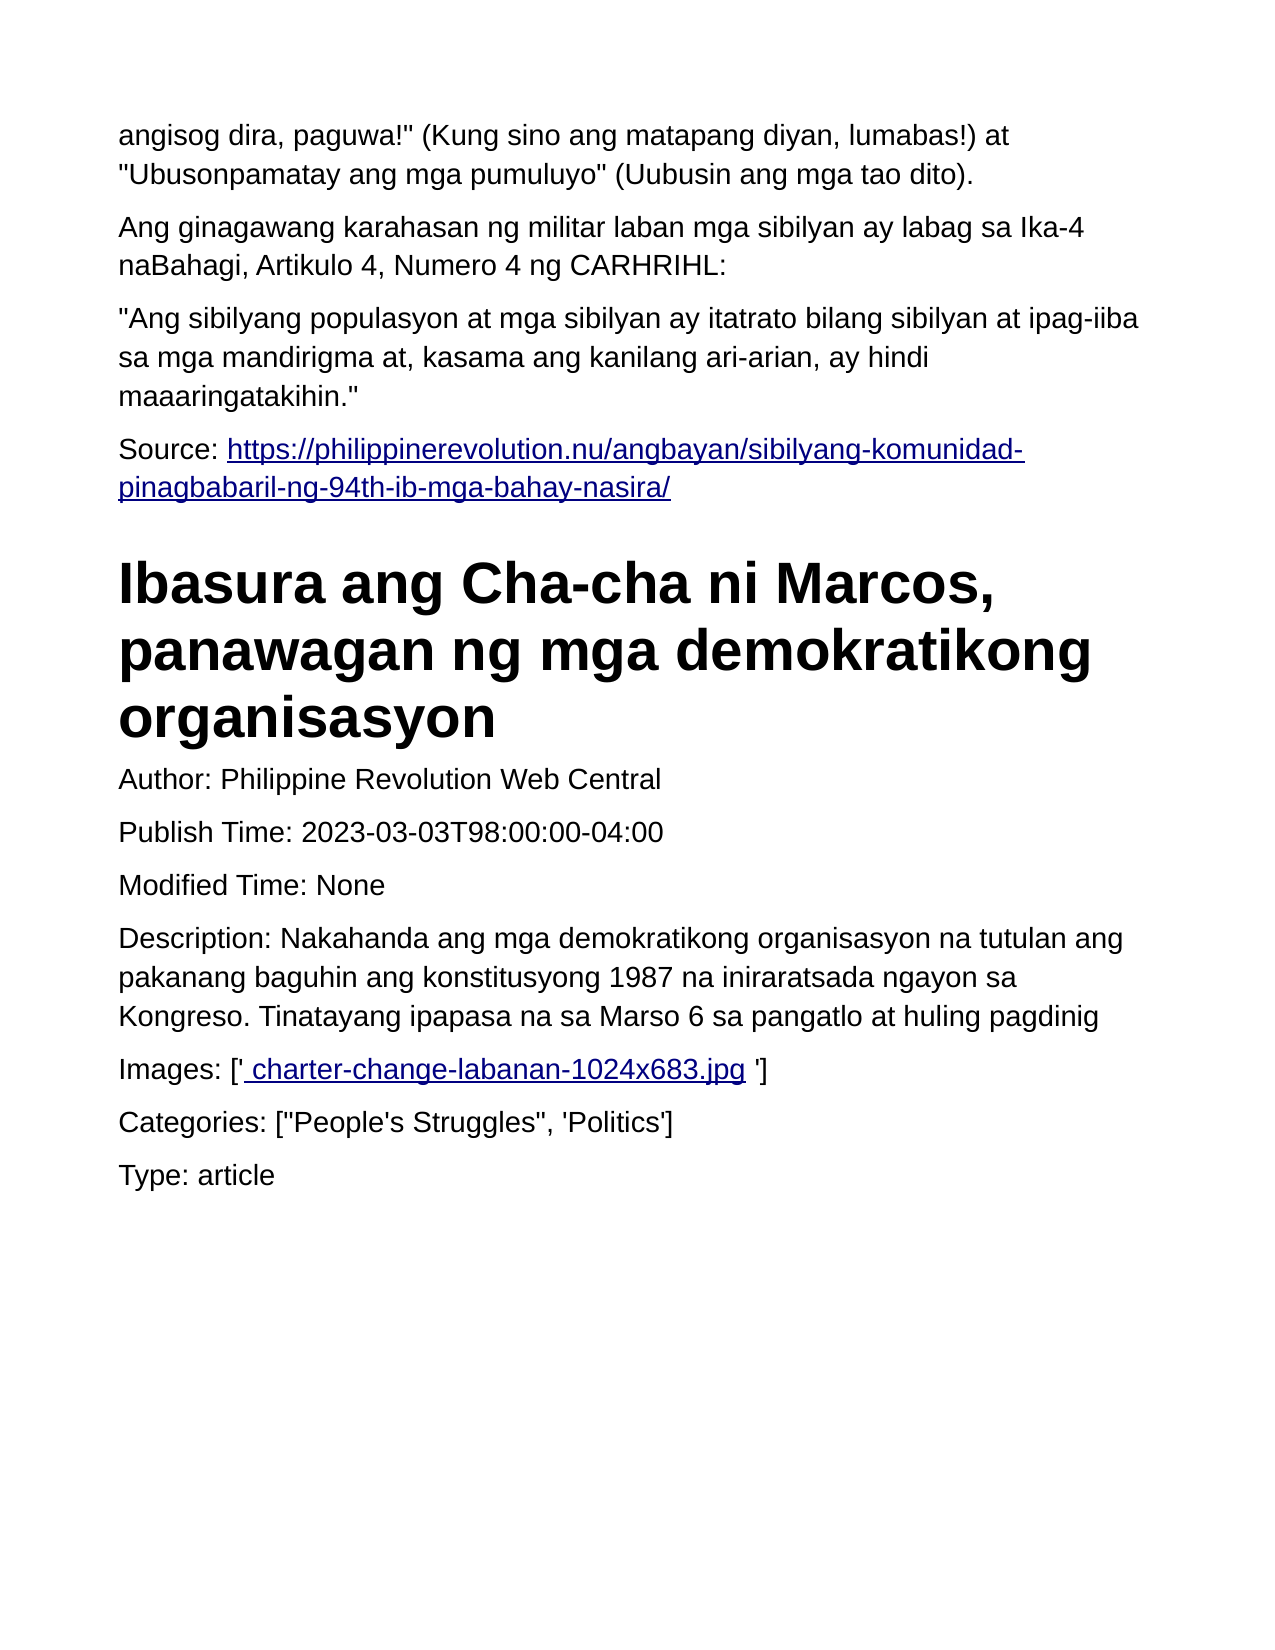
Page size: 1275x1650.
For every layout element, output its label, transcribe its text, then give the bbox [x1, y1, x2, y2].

text Type: article [118, 1158, 1157, 1191]
text Description: Nakahanda ang mga demokratikong organisasyon na tutulan ang pakanang baguhin ang konstitusyong 1987 na iniraratsada ngayon sa Kongreso. Tinatayang ipapasa na sa Marso 6 sa pangatlo at huling pagdinig [118, 921, 1157, 1032]
text Modified Time: None [118, 868, 1157, 902]
text Publish Time: 2023-03-03T98:00:00-04:00 [118, 815, 1157, 849]
text Author: Philippine Revolution Web Central [118, 762, 1157, 796]
subtitle Ibasura ang Cha-cha ni Marcos, panawagan ng mga demokratikong organisasyon [118, 548, 1157, 749]
text angisog dira, paguwa!" (Kung sino ang matapang diyan, lumabas!) at "Ubusonpamatay ang mga pumuluyo" (Uubusin ang mga tao dito). [118, 118, 1157, 190]
text Categories: ["People's Struggles", 'Politics'] [118, 1105, 1157, 1138]
text Ang ginagawang karahasan ng militar laban mga sibilyan ay labag sa Ika-4 naBahagi, Artikulo 4, Numero 4 ng CARHRIHL: [118, 210, 1157, 282]
text Source: https://philippinerevolution.nu/angbayan/sibilyang-komunidad-pinagbabaril-ng-94th-ib-mga-bahay-nasira/ [118, 432, 1157, 504]
text "Ang sibilyang populasyon at mga sibilyan ay itatrato bilang sibilyan at ipag-iiba sa mga mandirigma at, kasama ang kanilang ari-arian, ay hindi maaaringatakihin." [118, 301, 1157, 412]
text Images: [' charter-change-labanan-1024x683.jpg '] [118, 1052, 1157, 1085]
